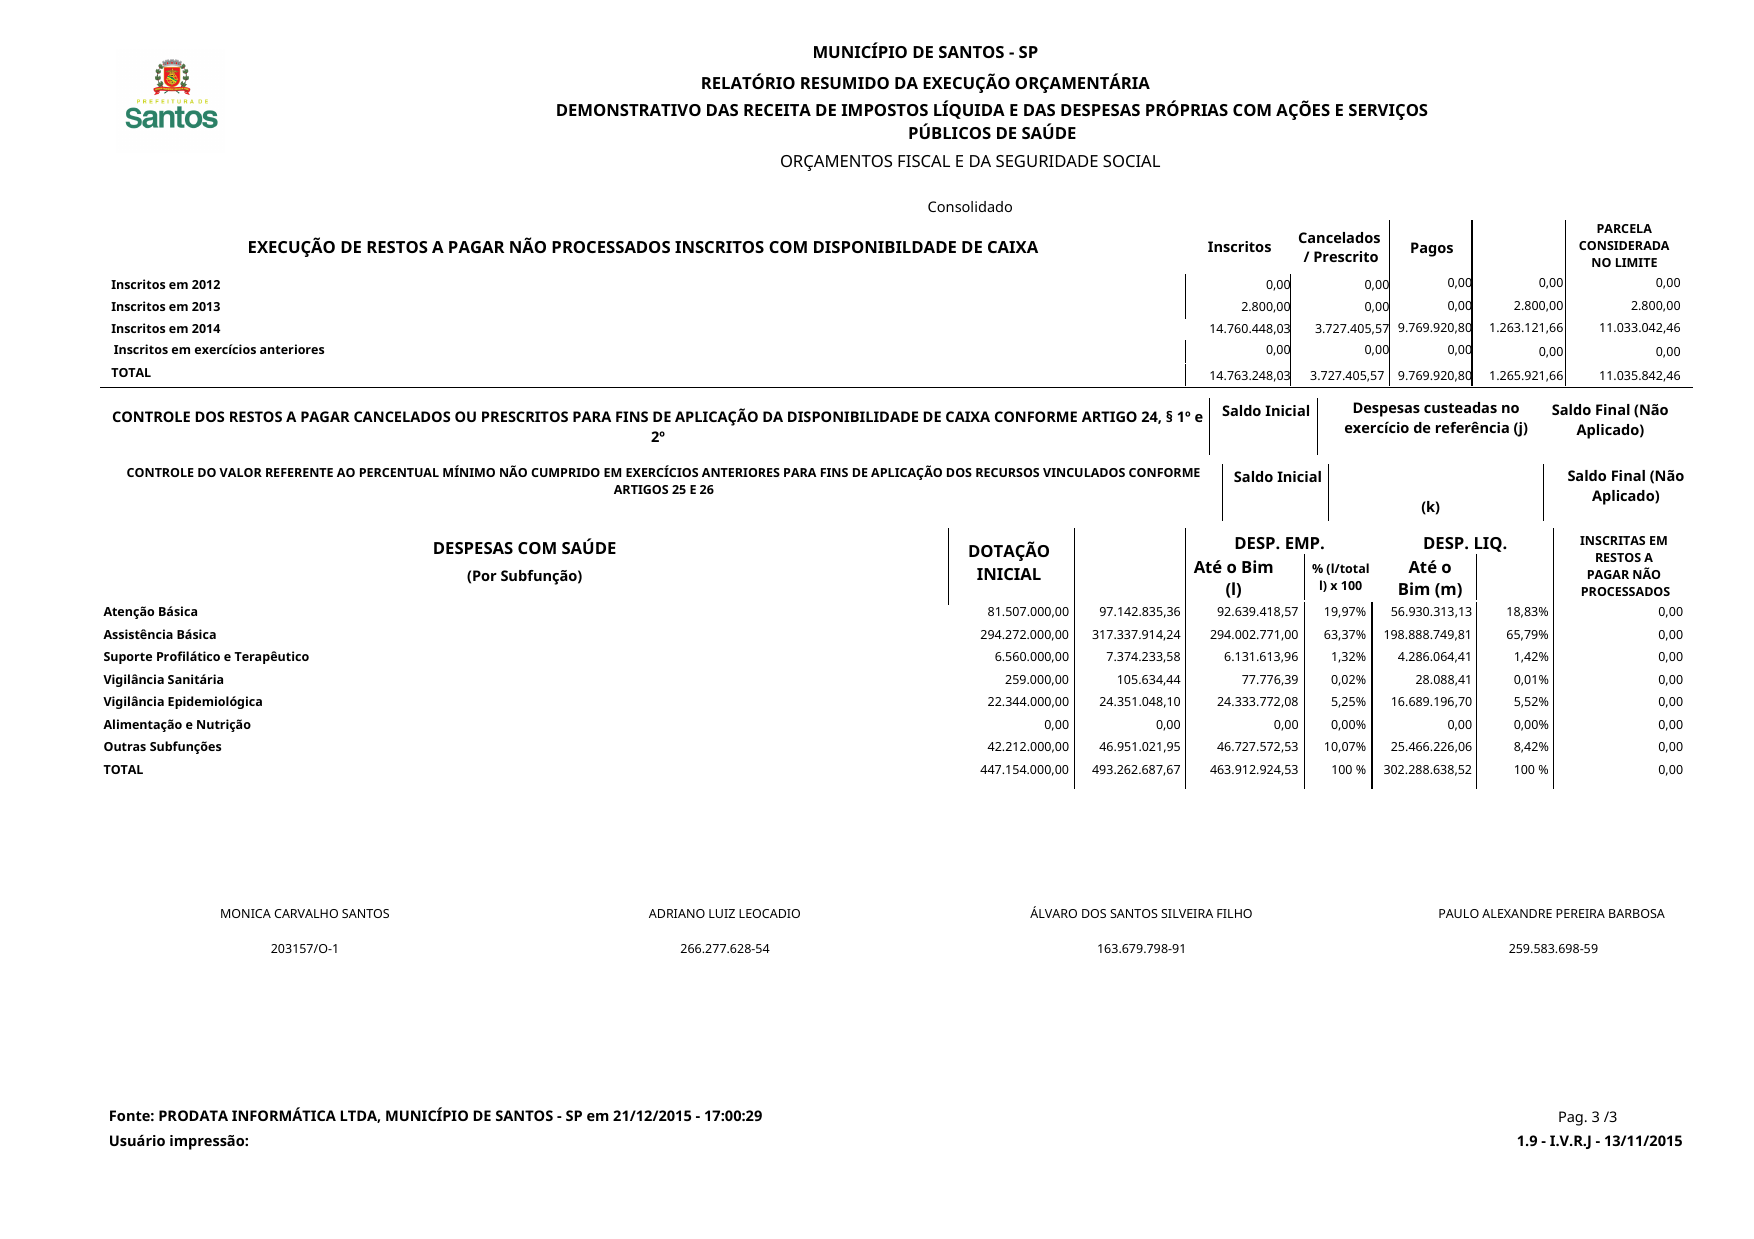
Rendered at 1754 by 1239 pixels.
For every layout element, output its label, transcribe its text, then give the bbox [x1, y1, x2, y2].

table_cell [675, 66, 769, 72]
table_cell [1265, 151, 1274, 174]
table_cell [1366, 534, 1372, 552]
table_cell [528, 959, 555, 1106]
table_cell [324, 1131, 416, 1150]
table_cell [1479, 590, 1488, 596]
table_cell [1077, 534, 1181, 552]
table_cell [324, 389, 416, 398]
table_cell [921, 927, 949, 941]
table_cell [0, 99, 100, 150]
table_cell [1298, 389, 1304, 398]
table_header [1488, 0, 1532, 41]
table_cell [1568, 50, 1582, 66]
table_cell [1366, 389, 1372, 398]
table_cell [1556, 671, 1563, 693]
table_cell 24.333.772,08 [1191, 693, 1298, 716]
table_cell [1069, 761, 1074, 783]
table_cell [0, 590, 100, 596]
table_cell [1434, 455, 1443, 464]
table_cell 46.727.572,53 [1191, 738, 1298, 761]
table_cell [1686, 321, 1692, 340]
table_cell 25.466.226,06 [1374, 738, 1472, 761]
table_cell [1582, 41, 1609, 49]
table_cell [1692, 561, 1746, 590]
table_cell [0, 906, 100, 926]
table_cell [1310, 66, 1317, 72]
table_cell 266.277.628-54 [528, 941, 921, 958]
table_cell [1692, 298, 1746, 318]
table_cell [1010, 455, 1066, 464]
table_cell [1746, 364, 1753, 386]
table_cell [1556, 174, 1563, 196]
table_cell [528, 1131, 555, 1150]
table_cell [1274, 786, 1291, 905]
table_cell [1686, 1131, 1692, 1150]
table_cell [1568, 72, 1582, 99]
table_cell [1377, 519, 1384, 528]
table_cell [1366, 455, 1372, 464]
table_cell [1274, 959, 1291, 1106]
table_cell [324, 927, 416, 941]
table_cell [675, 927, 769, 941]
table_cell [1582, 455, 1609, 464]
table_cell 0,00 [1293, 276, 1389, 297]
table_cell [1535, 50, 1544, 66]
table_cell [1568, 455, 1582, 464]
table_cell [1265, 786, 1274, 905]
table_cell [675, 174, 769, 196]
table_cell [1443, 455, 1466, 464]
table_cell [1479, 198, 1488, 220]
table_cell [921, 455, 949, 464]
table_cell Saldo Final (Não Aplicado) [1535, 400, 1686, 451]
table_cell [324, 519, 416, 528]
table_cell [324, 72, 416, 99]
table_cell [1582, 50, 1609, 66]
table_cell [675, 389, 769, 398]
table_cell [1010, 927, 1066, 941]
table_cell [269, 174, 324, 196]
table_header [501, 0, 528, 41]
table_cell [1360, 959, 1366, 1106]
table_cell [1535, 151, 1544, 174]
table_cell [954, 927, 1010, 941]
table_cell [1394, 174, 1429, 196]
table_cell Despesas custeadas no exercício de referência (j) [1337, 398, 1535, 451]
table_cell [1298, 693, 1304, 716]
table_cell TOTAL [111, 364, 1183, 386]
table_cell [954, 455, 1010, 464]
table_cell [1692, 50, 1746, 66]
table_cell 198.888.749,81 [1374, 626, 1472, 648]
table_cell [1692, 41, 1746, 49]
table_cell [1193, 959, 1210, 1106]
table_cell [1556, 455, 1563, 464]
table_cell [1686, 693, 1692, 716]
table_header [1265, 0, 1274, 41]
table_cell Inscritos [1186, 222, 1293, 271]
table_cell [1077, 959, 1181, 1106]
table_cell 0,00 [1568, 274, 1680, 295]
table_cell [1434, 41, 1443, 49]
table_cell [1443, 786, 1466, 905]
table_cell [1568, 198, 1582, 220]
table_cell [528, 455, 555, 464]
table_cell 5,52% [1488, 693, 1548, 716]
table_cell [1310, 519, 1317, 528]
table_cell [1298, 671, 1304, 693]
table_cell [1479, 761, 1488, 783]
table_cell [1686, 389, 1692, 398]
table_cell Até o Bim (l) [1193, 555, 1274, 599]
table_cell [1377, 561, 1384, 590]
table_cell [1746, 389, 1753, 398]
table_cell [1479, 927, 1488, 941]
table_cell [1692, 1107, 1746, 1129]
table_cell [501, 786, 528, 905]
table_cell [1692, 738, 1746, 761]
table_cell [1535, 519, 1544, 528]
table_cell [1568, 41, 1582, 49]
table_cell [1692, 1131, 1746, 1150]
table_cell [1274, 555, 1291, 561]
table_cell [1556, 786, 1563, 905]
table_cell Outras Subfunções [103, 738, 949, 761]
table_cell [1337, 959, 1360, 1106]
table_cell [1443, 151, 1466, 174]
table_cell [1069, 519, 1075, 528]
table_cell [1069, 174, 1075, 196]
table_cell [1488, 72, 1532, 99]
table_cell [1488, 389, 1532, 398]
table_cell 0,00% [1488, 716, 1548, 738]
table_cell [1692, 519, 1746, 528]
table_cell [555, 389, 675, 398]
table_cell [260, 927, 269, 941]
table_cell 6.560.000,00 [954, 648, 1069, 671]
table_cell 0,00 [1191, 716, 1298, 738]
table_cell [1746, 222, 1753, 271]
table_cell [0, 222, 100, 271]
table_cell [1686, 364, 1692, 386]
table_cell [1337, 1107, 1360, 1129]
table_cell [1010, 66, 1066, 72]
table_header [1227, 0, 1265, 41]
table_cell [1466, 174, 1472, 196]
table_cell [1077, 519, 1181, 528]
table_cell [1686, 174, 1692, 196]
table_cell [1686, 761, 1692, 783]
table_cell [1535, 561, 1544, 590]
table_cell [1320, 1107, 1329, 1129]
table_cell [1366, 467, 1372, 486]
table_cell [1479, 626, 1488, 648]
table_header [1535, 0, 1544, 41]
table_cell [1337, 389, 1360, 398]
table_cell [419, 66, 501, 72]
table_cell [1692, 959, 1746, 1106]
table_cell [1568, 738, 1582, 761]
table_cell DESP. EMP. [1193, 531, 1366, 554]
table_cell [419, 786, 501, 905]
table_cell [1069, 959, 1075, 1106]
table_cell [1310, 786, 1317, 905]
table_cell [1746, 343, 1753, 362]
table_cell [1227, 519, 1265, 528]
table_cell [954, 959, 1010, 1106]
table_cell [260, 786, 269, 905]
table_cell [1488, 486, 1532, 515]
table_cell [419, 959, 501, 1106]
table_cell [1692, 276, 1746, 295]
table_header [1069, 0, 1075, 41]
table_cell [116, 455, 260, 464]
table_cell 4.286.064,41 [1374, 648, 1472, 671]
table_cell [1466, 786, 1472, 905]
table_cell [1479, 486, 1488, 515]
table_header [1609, 0, 1680, 41]
table_cell [1443, 66, 1466, 72]
table_cell [1337, 942, 1360, 958]
table_cell [116, 590, 260, 596]
table_cell [1686, 50, 1692, 66]
table_cell [1274, 1107, 1291, 1129]
table_cell [0, 648, 100, 671]
table_cell [1479, 648, 1488, 671]
table_cell [1227, 174, 1265, 196]
table_cell [1366, 626, 1371, 648]
table_cell [1535, 198, 1544, 220]
table_header [1582, 0, 1609, 41]
table_cell [1466, 455, 1472, 464]
table_cell [1488, 41, 1532, 49]
table_header [0, 0, 100, 41]
table_cell [555, 174, 675, 196]
table_cell [419, 389, 501, 398]
table_cell [1568, 716, 1582, 738]
table_cell [1692, 467, 1746, 486]
table_cell [1692, 364, 1746, 386]
table_cell [0, 343, 100, 362]
table_cell [1443, 389, 1466, 398]
table_cell [324, 174, 416, 196]
table_cell [1556, 41, 1563, 49]
table_cell [1488, 66, 1532, 72]
table_cell [501, 590, 528, 596]
table_cell [1556, 151, 1563, 174]
table_cell [770, 927, 921, 941]
table_cell Atenção Básica [103, 603, 949, 626]
table_cell [1394, 389, 1429, 398]
table_cell [1535, 455, 1544, 464]
table_cell [1692, 321, 1746, 340]
table_cell [1366, 486, 1372, 515]
table_cell [419, 174, 501, 196]
table_header [260, 0, 269, 41]
table_cell [324, 50, 416, 66]
table_cell Pag. 3 / [1443, 1107, 1609, 1131]
table_cell [1298, 519, 1304, 528]
table_cell Pagos [1391, 222, 1471, 273]
table_cell 92.639.418,57 [1191, 603, 1298, 626]
table_cell [1535, 590, 1544, 596]
table_cell [1692, 590, 1746, 596]
table_cell [1193, 927, 1210, 941]
table_cell [1265, 959, 1274, 1106]
table_cell [1746, 561, 1753, 590]
table_cell [1582, 174, 1609, 196]
table_cell [1692, 455, 1746, 464]
table_cell [921, 590, 948, 596]
table_cell [116, 519, 260, 528]
table_cell [1069, 648, 1074, 671]
table_cell DESPESAS COM SAÚDE [100, 534, 948, 561]
table_cell [1556, 198, 1563, 220]
table_cell [1394, 455, 1429, 464]
table_cell [1466, 151, 1472, 174]
table_cell [1746, 151, 1753, 174]
table_cell [1434, 174, 1443, 196]
table_cell [1479, 467, 1488, 486]
table_cell [419, 519, 501, 528]
table_cell (k) [1387, 486, 1474, 516]
table_cell [1556, 467, 1563, 486]
table_cell MUNICÍPIO DE SANTOS - SP [419, 41, 1432, 66]
table_cell [1298, 761, 1304, 783]
table_cell [1193, 1131, 1210, 1150]
table_cell [1077, 561, 1181, 590]
table_cell [1069, 1131, 1075, 1150]
table_cell Fonte: PRODATA INFORMÁTICA LTDA, MUNICÍPIO DE SANTOS - SP em 21/12/2015 - 17:00:29 [109, 1106, 1010, 1129]
table_cell [1310, 455, 1317, 464]
table_cell [1360, 1107, 1366, 1129]
table_cell [1609, 927, 1680, 941]
table_cell [1686, 959, 1692, 1106]
table_cell [1298, 174, 1304, 196]
table_cell DOTAÇÃO INICIAL [951, 528, 1066, 596]
table_cell [1556, 693, 1563, 716]
table_cell [1609, 41, 1680, 49]
table_cell [1360, 455, 1366, 464]
table_cell [0, 50, 100, 66]
table_cell [1609, 959, 1680, 1106]
table_header [1479, 0, 1488, 41]
table_cell [954, 786, 1010, 905]
table_cell [1692, 389, 1746, 398]
table_header [1320, 0, 1329, 41]
table_cell [1692, 401, 1746, 451]
table_cell [1274, 66, 1291, 72]
table_cell ORÇAMENTOS FISCAL E DA SEGURIDADE SOCIAL [675, 150, 1265, 174]
table_cell [1535, 41, 1544, 49]
table_cell [1466, 561, 1472, 590]
table_cell [1274, 590, 1291, 596]
table_cell Até o Bim (m) [1394, 555, 1466, 599]
table_cell 0,00 [1077, 716, 1181, 738]
table_cell [1692, 555, 1746, 561]
table_cell 3.727.405,57 [1293, 321, 1389, 341]
table_cell [1265, 519, 1274, 528]
table_cell [1298, 959, 1304, 1106]
table_cell Inscritos em 2012 [111, 276, 1183, 297]
table_cell 3 [1609, 1107, 1692, 1131]
table_cell [1434, 959, 1443, 1106]
table_cell [1535, 389, 1544, 398]
table_cell [1686, 276, 1692, 295]
table_cell 22.344.000,00 [954, 693, 1069, 716]
table_cell [770, 66, 921, 72]
table_cell [528, 174, 555, 196]
table_cell [555, 455, 675, 464]
table_cell [1686, 455, 1692, 464]
table_cell [1746, 50, 1753, 66]
table_cell [1692, 486, 1746, 515]
table_cell [1568, 761, 1582, 783]
table_cell [1366, 174, 1372, 196]
table_cell [1434, 786, 1443, 905]
table_cell [1443, 927, 1466, 941]
table_cell [1746, 99, 1753, 150]
table_cell [1265, 66, 1274, 72]
table_cell [1227, 66, 1265, 72]
table_cell [1686, 298, 1692, 318]
table_cell [1746, 467, 1753, 486]
table_cell [1686, 467, 1692, 486]
table_cell [1479, 151, 1488, 174]
table_cell [0, 927, 100, 941]
table_cell [675, 1131, 769, 1150]
table_cell [1582, 959, 1609, 1106]
table_cell [921, 942, 949, 958]
table_header [1337, 0, 1360, 41]
table_cell [1556, 66, 1563, 72]
table_cell [1265, 455, 1274, 464]
table_cell [1488, 561, 1532, 590]
table_header [1556, 0, 1563, 41]
table_cell [0, 786, 100, 905]
table_cell 0,00 [1477, 274, 1563, 295]
table_header [921, 0, 949, 41]
table_cell [1310, 174, 1317, 196]
table_cell [921, 786, 949, 905]
table_cell [1077, 1131, 1181, 1150]
table_cell [1609, 519, 1680, 528]
table_cell [1568, 927, 1582, 941]
table_cell [1582, 66, 1609, 72]
table_cell [1746, 942, 1753, 958]
table_cell [501, 959, 528, 1106]
table_cell [555, 66, 675, 72]
table_cell 294.002.771,00 [1191, 626, 1298, 648]
table_cell [1686, 671, 1692, 693]
table_cell [1394, 467, 1429, 486]
table_cell [1443, 41, 1466, 49]
table_cell DESP. LIQ. [1377, 531, 1553, 554]
table_header [1686, 0, 1692, 41]
table_cell [1360, 151, 1366, 174]
table_cell [1434, 66, 1443, 72]
table_cell [1466, 519, 1472, 528]
table_cell [555, 590, 675, 596]
table_cell [269, 41, 324, 49]
table_cell [0, 959, 100, 1106]
table_cell [1215, 519, 1222, 528]
table_cell 493.262.687,67 [1077, 761, 1181, 783]
table_header [1193, 0, 1210, 41]
table_cell [0, 1131, 100, 1150]
table_cell [1337, 486, 1360, 515]
table_cell [528, 66, 555, 72]
table_cell [1069, 671, 1074, 693]
table_cell ÁLVARO DOS SANTOS SILVEIRA FILHO [949, 905, 1334, 927]
table_cell [1298, 786, 1304, 905]
table_cell [1686, 72, 1692, 99]
table_cell [1535, 72, 1544, 99]
table_cell 0,00 [1391, 297, 1471, 318]
table_cell [555, 959, 675, 1106]
table_cell [1434, 389, 1443, 398]
table_cell 0,00 [1391, 274, 1471, 295]
table_header [1443, 0, 1466, 41]
table_cell [0, 671, 100, 693]
table_cell [1692, 626, 1746, 648]
table_cell [1488, 50, 1532, 66]
table_cell Suporte Profilático e Terapêutico [103, 648, 949, 671]
table_cell [1077, 1107, 1181, 1129]
table_cell PARCELA CONSIDERADA NO LIMITE [1568, 220, 1680, 271]
table_cell [1077, 389, 1181, 398]
table_cell [1746, 276, 1753, 295]
table_cell [1556, 50, 1563, 66]
table_cell [1556, 959, 1563, 1106]
table_cell 259.000,00 [954, 671, 1069, 693]
table_cell [1069, 927, 1075, 941]
table_cell [1320, 389, 1329, 398]
table_cell [1582, 389, 1609, 398]
table_cell 100 % [1310, 761, 1366, 783]
table_cell [675, 455, 769, 464]
table_cell [921, 959, 949, 1106]
table_cell [1609, 198, 1680, 220]
table_cell 2.800,00 [1188, 298, 1290, 319]
table_cell [419, 151, 501, 174]
table_cell [1609, 455, 1680, 464]
table_cell [0, 364, 100, 386]
table_cell [1568, 671, 1582, 693]
table_cell [116, 151, 260, 174]
table_cell 18,83% [1488, 603, 1548, 626]
table_cell [1488, 151, 1532, 174]
table_cell 0,02% [1310, 671, 1366, 693]
table_cell [528, 151, 555, 174]
table_cell [1434, 50, 1443, 66]
table_header [1434, 0, 1443, 41]
table_cell [1010, 1107, 1066, 1129]
table_cell [1746, 603, 1753, 626]
table_cell [954, 66, 1010, 72]
table_cell [1746, 786, 1753, 905]
table_cell [1746, 693, 1753, 716]
table_cell 56.930.313,13 [1374, 603, 1472, 626]
table_cell 463.912.924,53 [1191, 761, 1298, 783]
table_cell ADRIANO LUIZ LEOCADIO [528, 905, 921, 927]
table_cell [921, 519, 949, 528]
table_cell [1310, 389, 1317, 398]
table_cell [675, 519, 769, 528]
table_cell [1488, 959, 1532, 1106]
table_cell 19,97% [1310, 603, 1366, 626]
table_cell [1479, 455, 1488, 464]
table_cell 42.212.000,00 [954, 738, 1069, 761]
table_cell [324, 66, 416, 72]
table_cell [419, 590, 501, 596]
table_cell [501, 455, 528, 464]
table_cell 81.507.000,00 [954, 603, 1069, 626]
table_cell [1360, 519, 1366, 528]
table_cell [1692, 671, 1746, 693]
table_cell [324, 198, 416, 220]
table_cell [1568, 786, 1582, 905]
table_cell [1568, 693, 1582, 716]
table_cell Saldo Inicial [1227, 467, 1328, 518]
table_cell INSCRITAS EM RESTOS A PAGAR NÃO PROCESSADOS [1556, 531, 1692, 602]
table_cell [1568, 603, 1582, 626]
table_cell [324, 151, 416, 174]
table_cell [1466, 467, 1472, 486]
table_cell [1692, 603, 1746, 626]
table_cell [770, 1131, 921, 1150]
table_cell [1479, 99, 1488, 150]
table_cell [0, 401, 100, 451]
table_cell [1479, 41, 1488, 49]
table_cell [1609, 389, 1680, 398]
table_cell [1069, 389, 1075, 398]
table_cell [1274, 519, 1291, 528]
table_cell [0, 534, 100, 552]
table_cell [1582, 786, 1609, 905]
table_cell [1434, 519, 1443, 528]
table_cell [1434, 467, 1443, 486]
table_cell [501, 927, 528, 941]
table_cell 97.142.835,36 [1077, 603, 1181, 626]
table_cell % (l/total l) x 100 [1307, 554, 1374, 600]
table_cell [1692, 198, 1746, 220]
table_cell [1366, 716, 1371, 738]
table_cell 14.760.448,03 [1188, 321, 1290, 341]
table_cell CONTROLE DOS RESTOS A PAGAR CANCELADOS OU PRESCRITOS PARA FINS DE APLICAÇÃO DA DISPONIBILIDADE DE CAIXA CONFORME ARTIGO 24, § 1º e 2º [106, 398, 1209, 455]
table_cell [1193, 174, 1210, 196]
table_cell [0, 555, 100, 561]
table_cell [1466, 99, 1472, 150]
table_cell [1366, 151, 1372, 174]
table_cell [1746, 41, 1753, 49]
table_cell Usuário impressão: [109, 1131, 269, 1153]
table_cell [1479, 389, 1488, 398]
table_cell [1215, 1107, 1222, 1129]
table_cell [1686, 486, 1692, 515]
table_cell [770, 959, 921, 1106]
table_cell [1215, 389, 1222, 398]
table_cell [1337, 66, 1360, 72]
table_cell [770, 455, 921, 464]
table_cell [1488, 590, 1532, 596]
table_cell [501, 1131, 528, 1150]
table_header [555, 0, 675, 41]
table_cell [0, 72, 100, 99]
table_cell [1609, 151, 1680, 174]
table_cell 24.351.048,10 [1077, 693, 1181, 716]
table_cell [555, 1131, 675, 1150]
table_cell [1556, 519, 1563, 528]
table_cell [324, 590, 416, 596]
table_cell [770, 519, 921, 528]
table_cell [226, 50, 324, 151]
table_cell [1686, 786, 1692, 905]
table_cell [1337, 455, 1360, 464]
table_cell [1746, 519, 1753, 528]
table_cell [1337, 786, 1360, 905]
table_cell Assistência Básica [103, 626, 949, 648]
table_cell RELATÓRIO RESUMIDO DA EXECUÇÃO ORÇAMENTÁRIA [416, 72, 1434, 99]
table_cell [1488, 786, 1532, 905]
table_cell [1535, 959, 1544, 1106]
table_cell 0,00 [1582, 716, 1683, 738]
table_cell [1010, 959, 1066, 1106]
table_cell [1069, 738, 1074, 761]
table_cell [1010, 1131, 1066, 1150]
table_cell [1535, 486, 1543, 515]
table_cell [1488, 174, 1532, 196]
table_cell 65,79% [1488, 626, 1548, 648]
table_cell [419, 1131, 501, 1150]
table_cell [1320, 198, 1329, 220]
table_cell Inscritos em exercícios anteriores [114, 341, 1183, 362]
table_cell [324, 786, 416, 905]
table_cell [528, 590, 555, 596]
table_cell [1010, 389, 1066, 398]
table_cell [1479, 555, 1488, 561]
table_cell [1337, 198, 1360, 220]
table_cell [1479, 50, 1488, 66]
table_cell [1215, 1131, 1222, 1150]
table_cell [1077, 927, 1181, 941]
table_cell [116, 198, 260, 220]
table_cell [1488, 198, 1532, 220]
table_cell [269, 786, 324, 905]
table_cell [1556, 603, 1563, 626]
table_cell [0, 738, 100, 761]
table_cell [1535, 555, 1544, 561]
table_cell [1077, 555, 1181, 561]
table_cell [1360, 786, 1366, 905]
table_header [1010, 0, 1066, 41]
table_cell [1488, 555, 1532, 561]
table_cell [1434, 1107, 1443, 1129]
table_cell Inscritos em 2014 [111, 321, 1183, 341]
table_cell 0,00 [1582, 603, 1683, 626]
table_cell [1479, 959, 1488, 1106]
table_cell 2.800,00 [1568, 297, 1680, 318]
table_cell [1746, 761, 1753, 783]
table_cell [0, 276, 100, 295]
table_cell [116, 927, 260, 941]
table_cell 14.763.248,03 [1188, 364, 1290, 386]
table_cell [1298, 561, 1304, 590]
table_cell 0,00 [1582, 626, 1683, 648]
table_cell [1434, 927, 1443, 941]
table_cell [1366, 198, 1372, 220]
table_cell [116, 786, 260, 905]
table_cell [260, 198, 269, 220]
table_cell [1193, 389, 1210, 398]
table_cell [1069, 716, 1074, 738]
table_cell [1443, 467, 1466, 486]
table_cell [1320, 401, 1329, 451]
table_cell [1746, 321, 1753, 340]
table_cell 0,00 [1374, 716, 1472, 738]
table_cell [0, 151, 100, 174]
table_cell [260, 174, 269, 196]
table_cell [324, 41, 416, 49]
table_cell [501, 174, 528, 196]
table_cell [1582, 198, 1609, 220]
table_cell [1746, 1131, 1753, 1150]
table_cell [1692, 786, 1746, 905]
table_cell [675, 786, 769, 905]
table_cell [1443, 198, 1466, 220]
table_cell [770, 590, 921, 596]
table_cell [555, 198, 675, 220]
table_cell [1274, 198, 1291, 220]
table_cell [1692, 174, 1746, 196]
table_cell [1686, 738, 1692, 761]
table_cell [555, 151, 675, 174]
table_cell [269, 927, 324, 941]
table_cell 100 % [1488, 761, 1548, 783]
table_cell [1337, 174, 1360, 196]
table_cell [1488, 927, 1532, 941]
table_cell [1488, 467, 1532, 486]
table_cell [1582, 72, 1609, 99]
table_cell [1069, 534, 1074, 552]
table_cell [1077, 66, 1181, 72]
table_header [954, 0, 1010, 41]
table_cell [1488, 455, 1532, 464]
table_cell [1466, 72, 1472, 99]
table_cell [1443, 50, 1466, 66]
table_cell 77.776,39 [1191, 671, 1298, 693]
table_cell 8,42% [1488, 738, 1548, 761]
table_cell [1077, 455, 1181, 464]
table_cell [0, 174, 100, 196]
table_cell [1298, 927, 1304, 941]
table_cell [1535, 927, 1544, 941]
table_cell [1479, 174, 1488, 196]
table_cell 259.583.698-59 [1360, 941, 1746, 958]
table_cell [1377, 786, 1384, 905]
table_cell [1535, 222, 1544, 271]
table_cell [1535, 174, 1544, 196]
table_cell [501, 198, 528, 220]
table_cell 0,00 [1568, 343, 1680, 364]
table_cell [1310, 959, 1317, 1106]
table_cell Inscritos em 2013 [111, 298, 1183, 319]
table_cell TOTAL [103, 761, 954, 783]
table_cell [1077, 786, 1181, 905]
table_cell [1746, 671, 1753, 693]
table_cell [1746, 927, 1753, 941]
table_cell [1366, 693, 1371, 716]
table_cell 105.634,44 [1077, 671, 1181, 693]
table_cell [1010, 174, 1066, 196]
table_cell (Por Subfunção) [100, 561, 948, 590]
table_cell [501, 942, 528, 958]
table_cell [1377, 455, 1384, 464]
table_cell [1394, 151, 1429, 174]
table_cell [324, 959, 416, 1106]
table_cell 11.033.042,46 [1568, 319, 1680, 340]
table_cell [1227, 959, 1265, 1106]
table_cell [260, 151, 269, 174]
table_cell Vigilância Epidemiológica [103, 693, 949, 716]
table_cell Saldo Inicial [1215, 401, 1317, 454]
table_cell [0, 321, 100, 340]
table_cell [1686, 648, 1692, 671]
table_cell [501, 99, 528, 150]
table_cell [1320, 519, 1329, 528]
table_cell [1746, 626, 1753, 648]
table_cell [1377, 927, 1384, 941]
table_cell [324, 455, 416, 464]
table_header [770, 0, 921, 41]
table_header [1692, 0, 1746, 41]
table_cell [1692, 66, 1746, 72]
table_cell [1556, 626, 1563, 648]
table_cell [1434, 72, 1443, 99]
table_cell [1366, 786, 1372, 905]
table_cell [260, 41, 269, 49]
table_cell [1320, 66, 1329, 72]
table_cell [501, 389, 528, 398]
table_cell 0,00 [1293, 341, 1389, 362]
table_cell [1556, 486, 1563, 515]
table_cell [1193, 1107, 1210, 1129]
table_cell [260, 455, 269, 464]
table_cell [1377, 1107, 1384, 1129]
table_cell [1227, 786, 1265, 905]
table_cell [1582, 927, 1609, 941]
table_cell [675, 590, 769, 596]
table_cell [1310, 1107, 1317, 1129]
table_cell [528, 389, 555, 398]
table_cell [1069, 693, 1074, 716]
table_cell [1609, 174, 1680, 196]
table_cell [1298, 151, 1304, 174]
table_cell [1366, 1107, 1372, 1129]
table_cell [1488, 519, 1532, 528]
table_cell [1746, 1107, 1753, 1129]
table_cell 16.689.196,70 [1374, 693, 1472, 716]
table_cell [1337, 927, 1360, 941]
table_cell [1686, 519, 1692, 528]
table_cell 63,37% [1310, 626, 1366, 648]
table_cell DEMONSTRATIVO DAS RECEITA DE IMPOSTOS LÍQUIDA E DAS DESPESAS PRÓPRIAS COM AÇÕES E SERVIÇOS PÚBLICOS DE SAÚDE [555, 99, 1429, 150]
table_cell [1692, 222, 1746, 271]
table_cell [1746, 401, 1753, 451]
table_cell [1274, 151, 1291, 174]
table_cell [1274, 561, 1291, 590]
table_cell 9.769.920,80 [1391, 364, 1471, 386]
table_cell [1394, 66, 1429, 72]
table_cell [555, 786, 675, 905]
table_cell 3.727.405,57 [1295, 364, 1384, 386]
table_cell 294.272.000,00 [954, 626, 1069, 648]
table_cell [1746, 959, 1753, 1106]
table_cell [0, 519, 100, 528]
table_cell Vigilância Sanitária [103, 671, 949, 693]
table_cell [1568, 99, 1582, 150]
table_header [1394, 0, 1429, 41]
table_cell [1686, 927, 1692, 941]
table_cell [1227, 455, 1265, 464]
table_cell [1069, 603, 1074, 626]
table_cell [1298, 1107, 1304, 1129]
table_cell [1360, 486, 1366, 515]
table_cell [528, 99, 555, 150]
table_cell 1,32% [1310, 648, 1366, 671]
table_cell [1535, 786, 1544, 905]
table_cell 11.035.842,46 [1568, 364, 1680, 386]
table_cell [1686, 41, 1692, 49]
table_cell [419, 927, 501, 941]
table_header [419, 0, 501, 41]
table_cell 1.265.921,66 [1477, 364, 1563, 386]
table_cell [1568, 519, 1582, 528]
table_cell [1466, 927, 1472, 941]
table_cell [1746, 534, 1753, 552]
table_cell [1434, 99, 1443, 150]
table_cell [770, 389, 921, 398]
table_cell [1215, 959, 1222, 1106]
table_cell 0,00 [1188, 341, 1290, 362]
table_cell [1366, 738, 1371, 761]
table_cell [1488, 99, 1532, 150]
table_cell [1227, 1131, 1265, 1150]
table_cell [1320, 151, 1329, 174]
table_cell [1377, 467, 1384, 486]
table_cell [1337, 467, 1360, 486]
table_cell [1609, 786, 1680, 905]
table_cell [1298, 626, 1304, 648]
table_cell [1215, 66, 1222, 72]
table_cell [1394, 786, 1429, 905]
table_cell [1686, 198, 1692, 220]
table_cell [260, 389, 269, 398]
table_cell [1556, 716, 1563, 738]
table_header [1366, 0, 1372, 41]
table_cell [1310, 198, 1317, 220]
table_cell [1582, 519, 1609, 528]
table_cell [1556, 927, 1563, 941]
table_cell 163.679.798-91 [949, 941, 1334, 958]
table_cell CONTROLE DO VALOR REFERENTE AO PERCENTUAL MÍNIMO NÃO CUMPRIDO EM EXERCÍCIOS ANTERIORES PARA FINS DE APLICAÇÃO DOS RECURSOS VINCULADOS CONFORME ARTIGOS 25 E 26 [106, 464, 1222, 519]
table_cell [1443, 959, 1466, 1106]
table_cell [1609, 66, 1680, 72]
table_cell [1488, 222, 1532, 271]
table_cell [1466, 50, 1472, 66]
table_cell [1556, 99, 1563, 150]
table_cell [528, 198, 555, 220]
table_cell 28.088,41 [1374, 671, 1472, 693]
table_cell 2.800,00 [1477, 297, 1563, 318]
table_cell [1320, 959, 1329, 1106]
table_cell [1479, 72, 1488, 99]
table_cell [1479, 716, 1488, 738]
table_cell [1568, 648, 1582, 671]
table_header [1274, 0, 1291, 41]
table_cell [1692, 72, 1746, 99]
table_cell [0, 198, 100, 220]
table_cell 46.951.021,95 [1077, 738, 1181, 761]
table_cell [0, 467, 100, 486]
table_cell [1466, 41, 1472, 49]
table_cell [1265, 174, 1274, 196]
table_cell [1366, 761, 1371, 783]
table_header [1377, 0, 1384, 41]
table_cell [1746, 198, 1753, 220]
table_cell [1746, 555, 1753, 561]
table_header [1746, 0, 1753, 41]
table_cell [1479, 66, 1488, 72]
table_cell 10,07% [1310, 738, 1366, 761]
table_cell [1193, 66, 1210, 72]
table_cell [528, 786, 555, 905]
table_cell 0,00 [954, 716, 1069, 738]
table_cell [1568, 959, 1582, 1106]
table_cell [0, 486, 100, 515]
table_cell [1692, 534, 1746, 552]
table_cell [260, 519, 269, 528]
table_cell [1556, 222, 1563, 271]
table_header [269, 0, 324, 41]
table_cell [1366, 603, 1371, 626]
table_cell [0, 41, 100, 49]
table_cell [1556, 648, 1563, 671]
table_cell [1298, 648, 1304, 671]
table_cell [1193, 519, 1210, 528]
table_cell [0, 455, 100, 464]
table_cell 0,00 [1582, 693, 1683, 716]
table_cell [1479, 222, 1488, 271]
table_cell [1298, 716, 1304, 738]
table_cell 5,25% [1310, 693, 1366, 716]
table_cell [1746, 716, 1753, 738]
table_cell [1320, 927, 1329, 941]
table_cell [1609, 72, 1680, 99]
table_header [1310, 0, 1317, 41]
table_cell [921, 389, 949, 398]
table_cell [1686, 603, 1692, 626]
table_cell [770, 174, 921, 196]
table_cell [1746, 298, 1753, 318]
table_cell [1394, 959, 1429, 1106]
table_cell 0,00 [1477, 343, 1563, 364]
table_cell [1069, 561, 1074, 590]
table_cell 0,00 [1582, 738, 1683, 761]
table_cell [269, 151, 324, 174]
table_cell [1556, 72, 1563, 99]
table_cell [1692, 927, 1746, 941]
table_cell [1298, 455, 1304, 464]
table_cell [1692, 716, 1746, 738]
table_cell [1298, 738, 1304, 761]
table_cell [1479, 786, 1488, 905]
table_cell [1582, 151, 1609, 174]
table_cell 0,00 [1582, 761, 1683, 783]
table_cell [1377, 590, 1384, 596]
table_cell [1227, 927, 1265, 941]
table_header [324, 0, 416, 41]
table_cell [1394, 519, 1429, 528]
table_cell [1556, 389, 1563, 398]
table_cell [1227, 1107, 1265, 1129]
table_cell [1443, 72, 1466, 99]
table_cell [954, 174, 1010, 196]
table_cell [1377, 389, 1384, 398]
table_cell 203157/O-1 [109, 941, 501, 958]
table_cell [1320, 455, 1329, 464]
table_cell Cancelados / Prescrito [1295, 222, 1387, 273]
table_cell MONICA CARVALHO SANTOS [109, 905, 501, 927]
table_cell [1466, 389, 1472, 398]
table_cell [1227, 389, 1265, 398]
table_cell [1377, 198, 1384, 220]
table_cell [1746, 906, 1753, 926]
table_header [1298, 0, 1304, 41]
table_cell [260, 590, 269, 596]
table_cell [1215, 786, 1222, 905]
table_cell EXECUÇÃO DE RESTOS A PAGAR NÃO PROCESSADOS INSCRITOS COM DISPONIBILDADE DE CAIXA [103, 220, 1183, 273]
table_cell [260, 959, 269, 1106]
table_cell [1443, 99, 1466, 150]
table_cell [555, 927, 675, 941]
table_cell [1686, 626, 1692, 648]
table_cell [1274, 927, 1291, 941]
table_cell [1077, 590, 1181, 596]
table_cell [1686, 151, 1692, 174]
table_cell [1692, 343, 1746, 362]
table_cell [1746, 590, 1753, 596]
table_cell [1360, 467, 1366, 486]
table_cell [1377, 151, 1384, 174]
table_cell 1.9 - I.V.R.J - 13/11/2015 [1265, 1131, 1683, 1150]
table_cell [954, 519, 1010, 528]
table_cell [1360, 389, 1366, 398]
table_cell 1.263.121,66 [1477, 319, 1563, 340]
table_cell [1568, 626, 1582, 648]
table_cell [1556, 738, 1563, 761]
table_cell [1394, 198, 1429, 220]
table_cell [1377, 959, 1384, 1106]
table_cell [1265, 927, 1274, 941]
table_cell [269, 198, 324, 220]
table_cell [116, 174, 260, 196]
table_cell [921, 174, 949, 196]
table_cell [1746, 455, 1753, 464]
table_cell [1746, 66, 1753, 72]
table_cell [1320, 174, 1329, 196]
table_cell 302.288.638,52 [1374, 761, 1472, 783]
table_cell [954, 1131, 1010, 1150]
table_cell 447.154.000,00 [954, 761, 1069, 783]
table_cell [1360, 174, 1366, 196]
table_cell [921, 1131, 949, 1150]
table_cell [1568, 389, 1582, 398]
table_cell [1069, 786, 1075, 905]
table_cell [419, 455, 501, 464]
table_cell [1377, 486, 1384, 515]
table_cell [501, 906, 528, 926]
table_cell [269, 1131, 324, 1150]
table_cell [1377, 66, 1384, 72]
table_header [1077, 0, 1181, 41]
table_cell [1692, 99, 1746, 150]
table_cell 0,00 [1188, 276, 1290, 297]
table_cell [1377, 174, 1384, 196]
table_cell [1568, 66, 1582, 72]
table_header [1360, 0, 1366, 41]
table_cell [1746, 648, 1753, 671]
table_cell 7.374.233,58 [1077, 648, 1181, 671]
table_cell [555, 519, 675, 528]
table_cell [1479, 519, 1488, 528]
table_cell [0, 942, 100, 958]
table_cell [1310, 151, 1317, 174]
table_cell [921, 906, 949, 926]
table_cell [1556, 761, 1563, 783]
table_cell [1377, 555, 1384, 561]
table_cell [1010, 786, 1066, 905]
table_cell [116, 41, 260, 49]
table_cell [1479, 738, 1488, 761]
table_cell [1746, 738, 1753, 761]
table_cell [1479, 561, 1488, 590]
table_cell Saldo Final (Não Aplicado) [1566, 466, 1686, 515]
table_cell [269, 455, 324, 464]
table_cell [116, 389, 260, 398]
table_cell [1686, 716, 1692, 738]
table_cell 0,00 [1391, 341, 1471, 362]
table_cell [1394, 927, 1429, 941]
table_header [1466, 0, 1472, 41]
table_cell [1692, 693, 1746, 716]
table_cell [1746, 486, 1753, 515]
table_cell [1686, 222, 1692, 271]
table_cell [1298, 198, 1304, 220]
table_cell [1366, 671, 1371, 693]
table_cell [324, 99, 416, 150]
table_cell [1215, 927, 1222, 941]
table_cell [1582, 99, 1609, 150]
table_cell [1366, 519, 1372, 528]
table_cell [1215, 174, 1222, 196]
table_cell [770, 786, 921, 905]
table_cell [1466, 959, 1472, 1106]
table_cell [528, 519, 555, 528]
table_cell [1443, 174, 1466, 196]
table_cell [501, 66, 528, 72]
table_cell Consolidado [675, 196, 1265, 220]
table_cell [1366, 648, 1371, 671]
table_cell [954, 389, 1010, 398]
table_cell [1193, 455, 1210, 464]
table_cell [501, 151, 528, 174]
table_cell [0, 716, 100, 738]
table_cell 6.131.613,96 [1191, 648, 1298, 671]
table_header [1568, 0, 1582, 41]
table_cell [419, 198, 501, 220]
table_cell [0, 626, 100, 648]
table_cell [1746, 72, 1753, 99]
table_cell [1479, 693, 1488, 716]
table_cell [1692, 151, 1746, 174]
table_cell [1443, 519, 1466, 528]
table_cell [1310, 927, 1317, 941]
table_cell 0,00 [1582, 671, 1683, 693]
table_cell [1274, 455, 1291, 464]
table_cell 0,00% [1310, 716, 1366, 738]
table_cell [1265, 1107, 1274, 1129]
table_cell [1274, 174, 1291, 196]
table_cell [1360, 927, 1366, 941]
table_cell [1434, 198, 1443, 220]
table_cell [1609, 99, 1680, 150]
table_cell 0,00 [1582, 648, 1683, 671]
table_cell [501, 519, 528, 528]
table_header [1215, 0, 1222, 41]
table_cell [1069, 1107, 1075, 1129]
table_cell [1609, 50, 1680, 66]
table_cell [1568, 151, 1582, 174]
table_header [528, 0, 555, 41]
table_cell [269, 519, 324, 528]
table_cell [1337, 151, 1360, 174]
table_cell [1215, 455, 1222, 464]
table_cell [0, 761, 100, 783]
table_cell [0, 603, 100, 626]
table_cell [1746, 174, 1753, 196]
table_cell PAULO ALEXANDRE PEREIRA BARBOSA [1360, 905, 1746, 927]
table_cell [1298, 603, 1304, 626]
table_cell [1394, 1107, 1429, 1129]
table_cell [0, 693, 100, 716]
table_cell 0,00 [1293, 298, 1389, 319]
table_cell [528, 927, 555, 941]
table_cell 0,01% [1488, 671, 1548, 693]
table_cell [0, 298, 100, 318]
table_cell [1320, 786, 1329, 905]
table_cell [269, 389, 324, 398]
table_cell [1069, 626, 1074, 648]
table_cell [0, 389, 100, 398]
table_cell [1686, 401, 1692, 451]
table_cell [921, 66, 949, 72]
table_header [116, 0, 260, 41]
table_header [675, 0, 769, 41]
table_cell [1265, 389, 1274, 398]
table_cell [1360, 198, 1366, 220]
table_cell 1,42% [1488, 648, 1548, 671]
table_cell [675, 959, 769, 1106]
table_cell [116, 959, 260, 1106]
table_cell [1466, 198, 1472, 220]
table_cell [1265, 198, 1274, 220]
table_cell [419, 99, 501, 150]
table_cell [1686, 343, 1692, 362]
table_cell [1479, 671, 1488, 693]
table_cell [1193, 786, 1210, 905]
table_cell [0, 561, 100, 590]
table_cell [1692, 761, 1746, 783]
table_cell [269, 590, 324, 596]
table_cell 9.769.920,80 [1391, 319, 1471, 340]
table_cell [1692, 648, 1746, 671]
table_cell [1274, 389, 1291, 398]
table_cell [1069, 455, 1075, 464]
table_cell [1535, 467, 1543, 486]
table_cell [1535, 99, 1544, 150]
table_cell 317.337.914,24 [1077, 626, 1181, 648]
table_cell [269, 959, 324, 1106]
table_cell [0, 1107, 100, 1129]
table_cell [1568, 174, 1582, 196]
table_cell [1337, 519, 1360, 528]
table_cell [1686, 99, 1692, 150]
table_cell [0, 66, 100, 72]
table_cell [1077, 174, 1181, 196]
table_cell [1366, 959, 1372, 1106]
table_cell [1479, 603, 1488, 626]
table_cell [1010, 519, 1066, 528]
table_cell Alimentação e Nutrição [103, 716, 949, 738]
table_cell [1366, 927, 1372, 941]
table_cell [1535, 66, 1544, 72]
table_cell [1337, 906, 1360, 926]
table_cell [1434, 151, 1443, 174]
